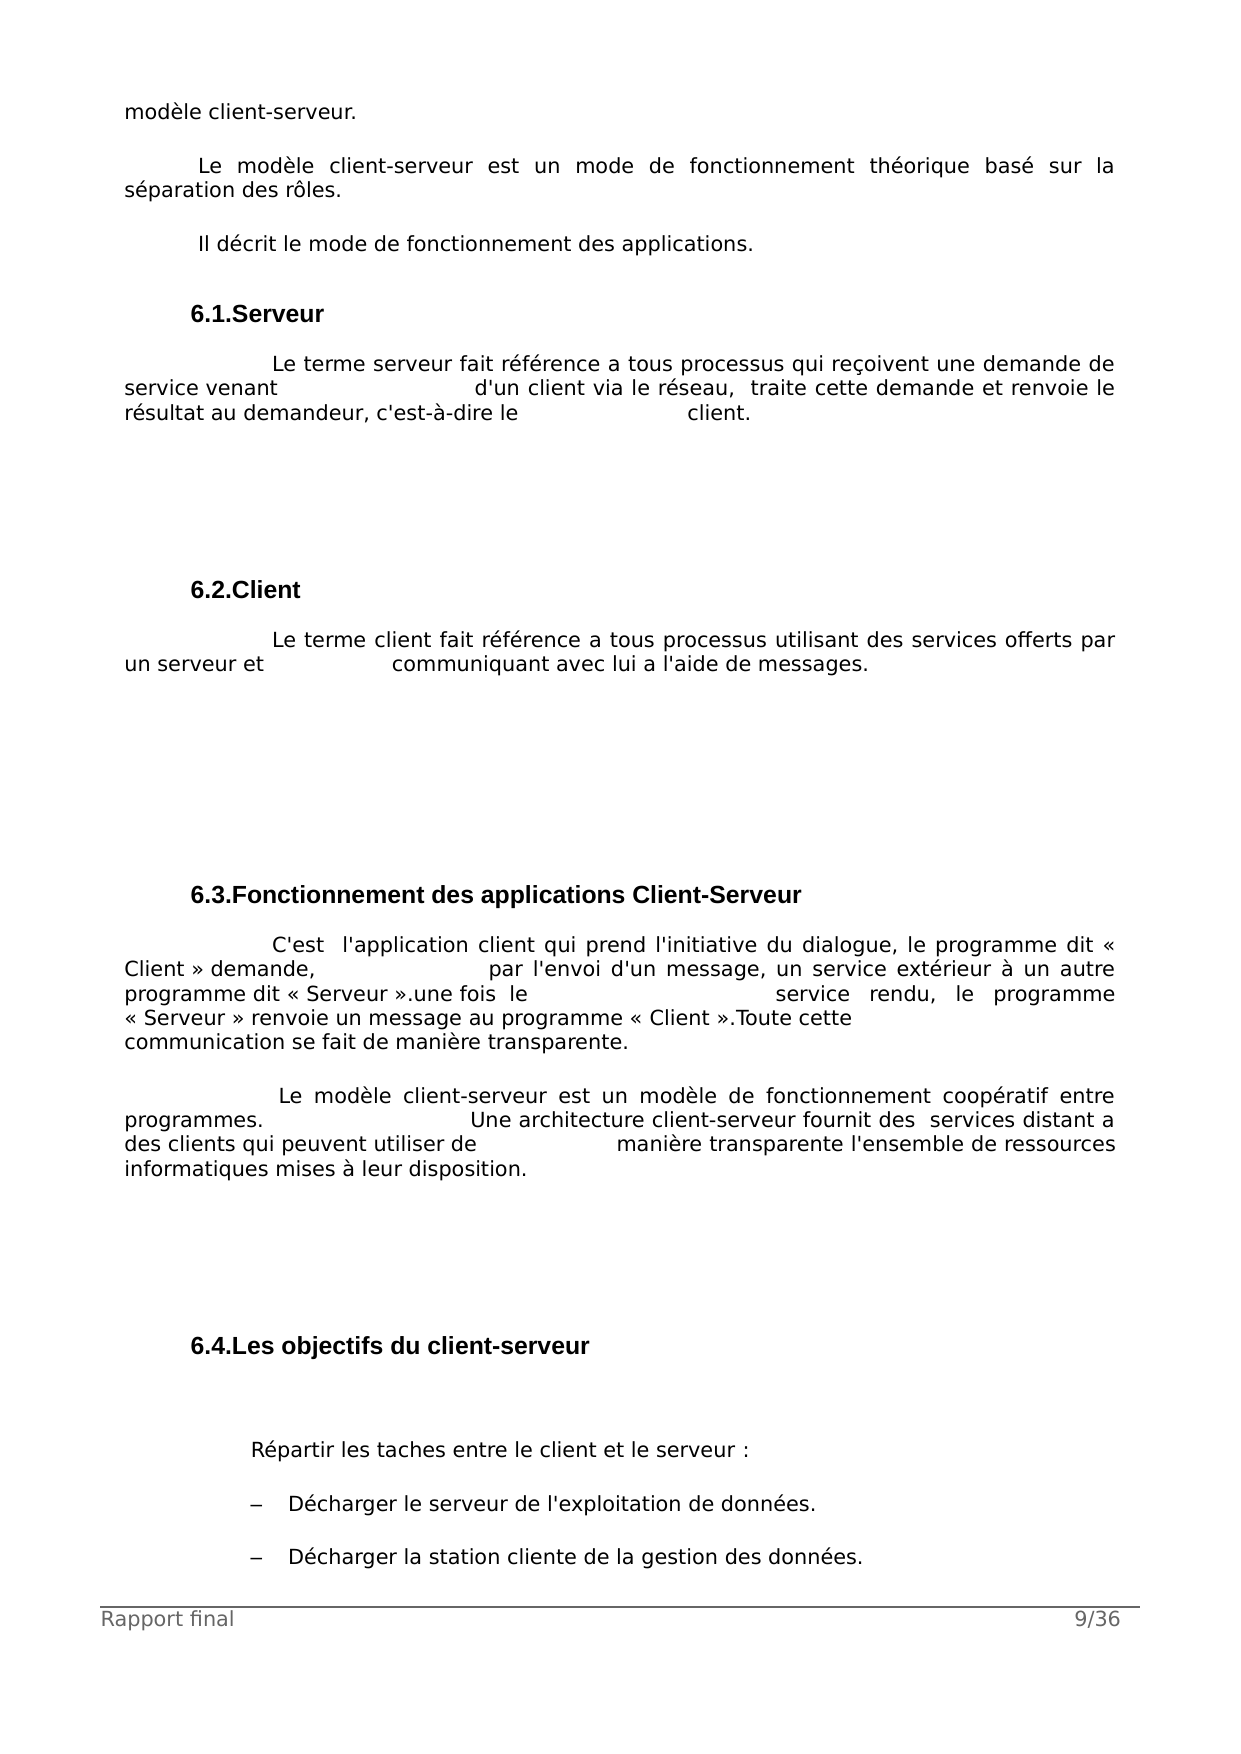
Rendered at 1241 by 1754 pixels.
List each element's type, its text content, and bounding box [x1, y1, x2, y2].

text Le modèle client-serveur est un mode de fonctionnement théorique basé sur la séparation des rôles. [124, 154, 1116, 203]
list Décharger la station cliente de la gestion des données. [250, 1545, 1140, 1569]
subtitle 6.1.Serveur [100, 299, 1140, 328]
subtitle 6.2.Client [100, 575, 1140, 603]
list Décharger le serveur de l'exploitation de données. [250, 1492, 1140, 1516]
text Répartir les taches entre le client et le serveur : [124, 1438, 1116, 1462]
text Le modèle client-serveur est un modèle de fonctionnement coopératif entre programmes. Une architecture client-serveur fournit des services distant a des clients qui peuvent utiliser de manière transparente l'ensemble de ressources informatiques mises à leur disposition. [124, 1084, 1116, 1181]
text modèle client-serveur. [124, 100, 1116, 125]
text Il décrit le mode de fonctionnement des applications. [124, 232, 1116, 256]
text Le terme client fait référence a tous processus utilisant des services offerts par un serveur et communiquant avec lui a l'aide de messages. [124, 628, 1116, 676]
text C'est l'application client qui prend l'initiative du dialogue, le programme dit « Client » demande, par l'envoi d'un message, un service extérieur à un autre programme dit « Serveur ».une fois le service rendu, le programme « Serveur » renvoie un message au programme « Client ».Toute cette communication se fait de manière transparente. [124, 933, 1116, 1054]
subtitle 6.4.Les objectifs du client-serveur [100, 1331, 1140, 1360]
subtitle 6.3.Fonctionnement des applications Client-Serveur [100, 880, 1140, 909]
text Le terme serveur fait référence a tous processus qui reçoivent une demande de service venant d'un client via le réseau, traite cette demande et renvoie le résultat au demandeur, c'est-à-dire le client. [124, 352, 1116, 425]
